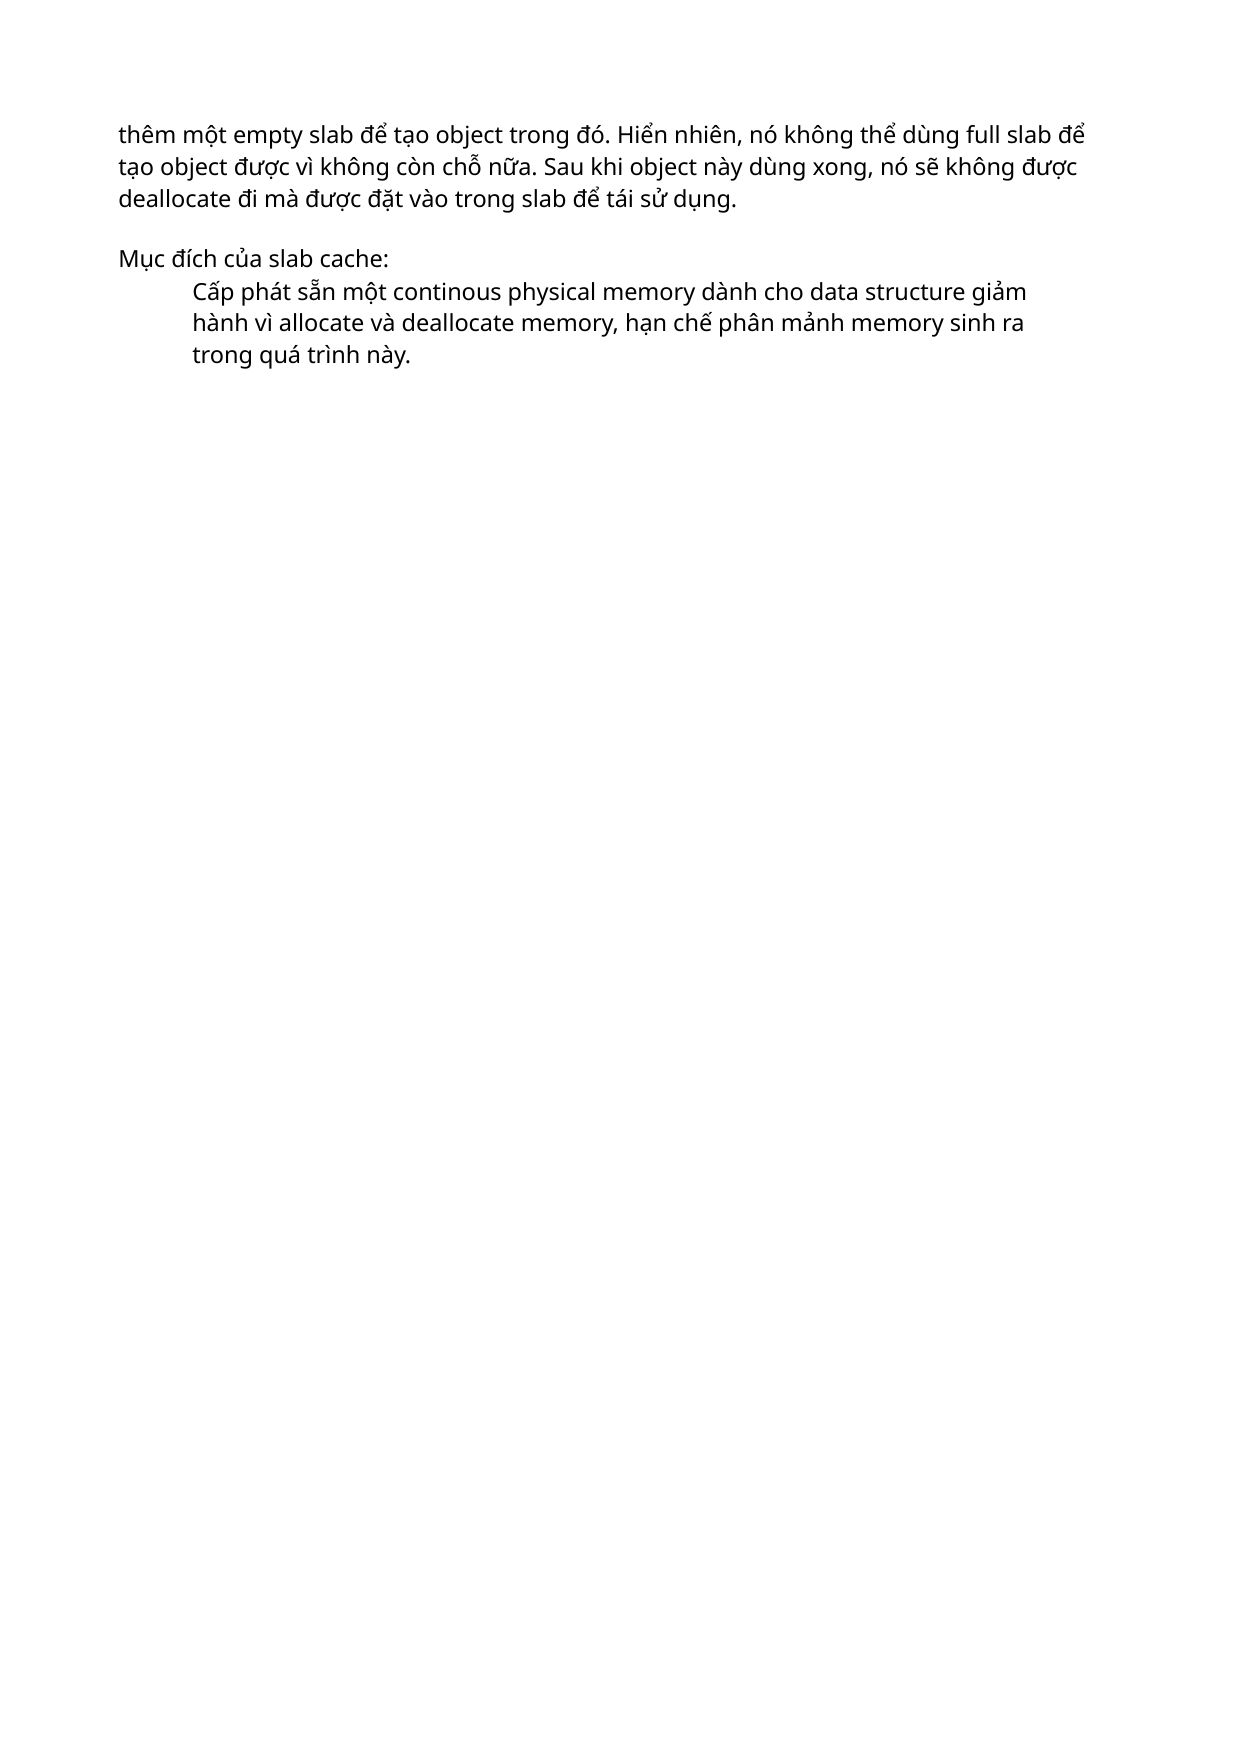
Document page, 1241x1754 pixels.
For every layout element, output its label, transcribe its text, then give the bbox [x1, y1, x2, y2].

text thêm một empty slab để tạo object trong đó. Hiển nhiên, nó không thể dùng full slab để tạo object được vì không còn chỗ nữa. Sau khi object này dùng xong, nó sẽ không được deallocate đi mà được đặt vào trong slab để tái sử dụng. [118, 118, 1122, 214]
text Cấp phát sẵn một continous physical memory dành cho data structure giảm hành vì allocate và deallocate memory, hạn chế phân mảnh memory sinh ra trong quá trình này. [118, 275, 1122, 371]
text Mục đích của slab cache: [118, 243, 1122, 275]
